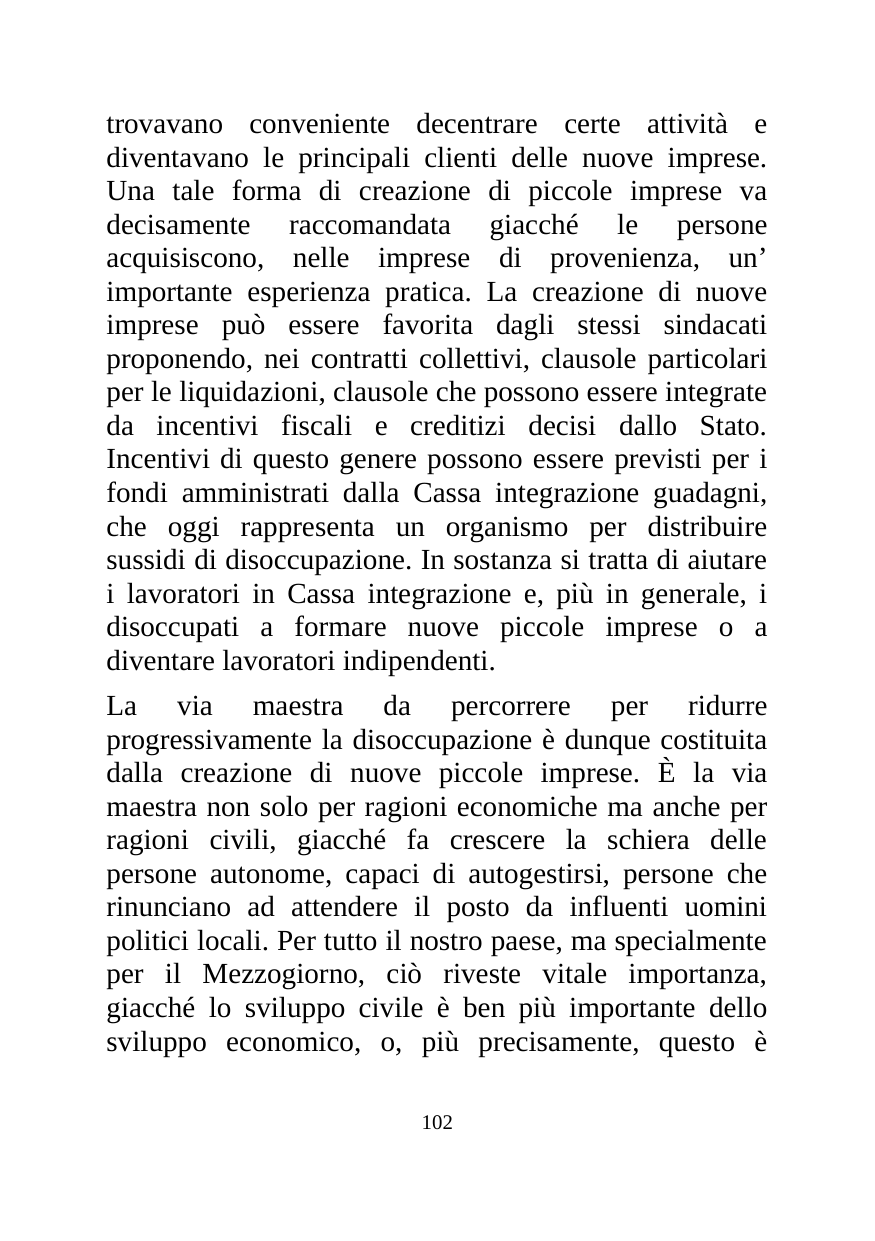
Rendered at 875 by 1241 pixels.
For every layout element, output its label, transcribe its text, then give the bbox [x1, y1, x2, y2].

text trovavano conveniente decentrare certe attività e diventavano le principali clienti delle nuove imprese. Una tale forma di creazione di piccole imprese va decisamente raccomandata giacché le persone acquisiscono, nelle imprese di provenienza, un’ importante esperienza pratica. La creazione di nuove imprese può essere favorita dagli stessi sindacati proponendo, nei contratti collettivi, clausole particolari per le liquidazioni, clausole che possono essere integrate da incentivi fiscali e creditizi decisi dallo Stato. Incentivi di questo genere possono essere previsti per i fondi amministrati dalla Cassa integrazione guadagni, che oggi rappresenta un organismo per distribuire sussidi di disoccupazione. In sostanza si tratta di aiutare i lavoratori in Cassa integrazione e, più in generale, i disoccupati a formare nuove piccole imprese o a diventare lavoratori indipendenti. [106, 106, 768, 676]
text La via maestra da percorrere per ridurre progressivamente la disoccupazione è dunque costituita dalla creazione di nuove piccole imprese. È la via maestra non solo per ragioni economiche ma anche per ragioni civili, giacché fa crescere la schiera delle persone autonome, capaci di autogestirsi, persone che rinunciano ad attendere il posto da influenti uomini politici locali. Per tutto il nostro paese, ma specialmente per il Mezzogiorno, ciò riveste vitale importanza, giacché lo sviluppo civile è ben più importante dello sviluppo economico, o, più precisamente, questo è [106, 688, 768, 1057]
